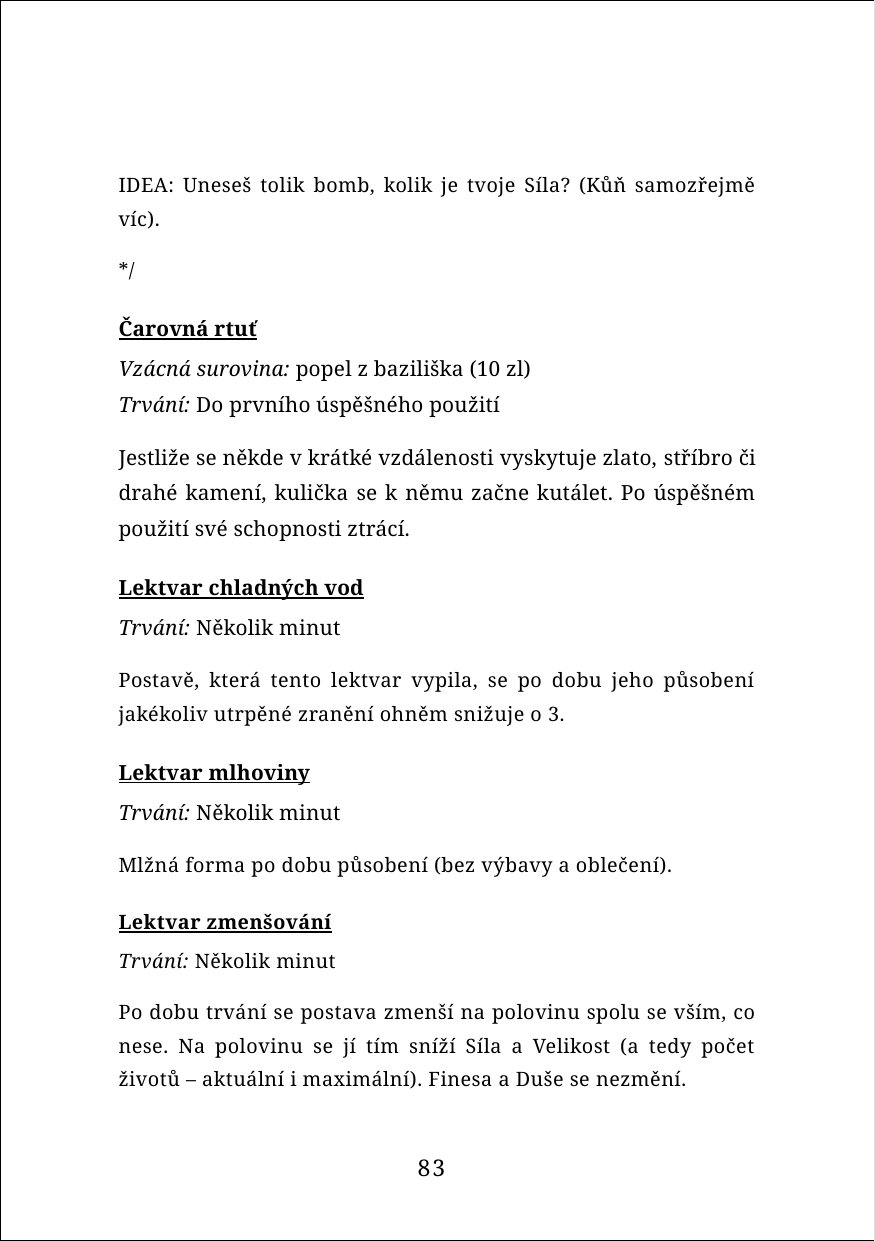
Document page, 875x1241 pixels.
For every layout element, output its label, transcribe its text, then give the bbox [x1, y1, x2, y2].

text Postavě, která tento lektvar vypila, se po dobu jeho působení jakékoliv utrpěné zranění ohněm snižuje o 3. [118, 667, 756, 727]
subtitle Lektvar chladných vod [118, 573, 756, 602]
text Mlžná forma po dobu působení (bez výbavy a oblečení). [118, 851, 756, 878]
text Trvání: Několik minut [118, 947, 756, 974]
text IDEA: Uneseš tolik bomb, kolik je tvoje Síla? (Kůň samozřejmě víc). [118, 172, 756, 232]
text */ [118, 257, 756, 284]
text Vzácná surovina: popel z baziliška (10 zl) Trvání: Do prvního úspěšného použití [118, 354, 756, 418]
subtitle Čarovná rtuť [118, 314, 756, 342]
subtitle Lektvar mlhoviny [118, 758, 756, 786]
text Po dobu trvání se postava zmenší na polovinu spolu se vším, co nese. Na polovinu se jí tím sníží Síla a Velikost (a tedy počet životů – aktuální i maximální). Finesa a Duše se nezmění. [118, 998, 756, 1093]
subtitle Lektvar zmenšování [118, 908, 756, 935]
text Trvání: Několik minut [118, 798, 756, 826]
text Trvání: Několik minut [118, 613, 756, 642]
text Jestliže se někde v krátké vzdálenosti vyskytuje zlato, stříbro či drahé kamení, kulička se k němu začne kutálet. Po úspěšném použití své schopnosti ztrácí. [118, 443, 756, 542]
